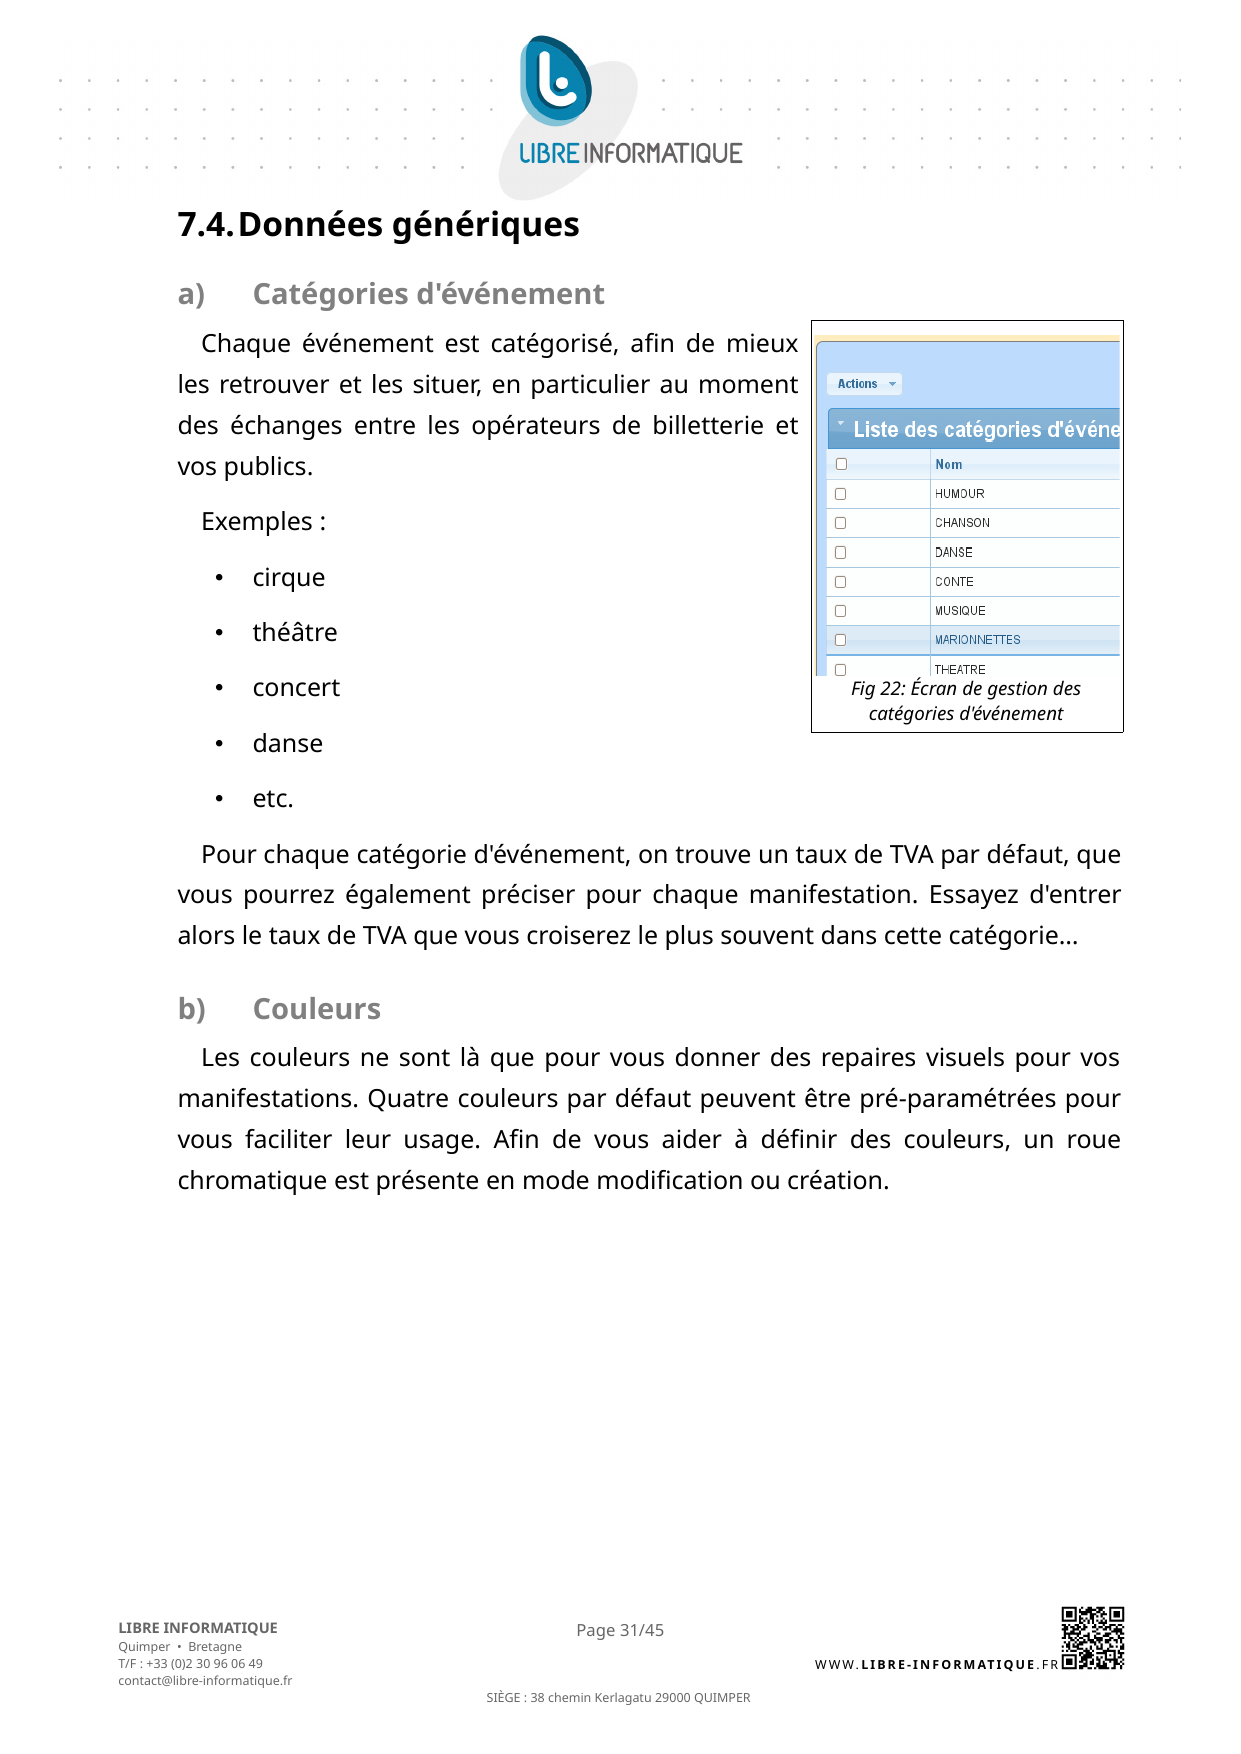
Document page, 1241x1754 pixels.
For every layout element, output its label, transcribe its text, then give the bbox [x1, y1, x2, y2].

text Exemples : [177, 504, 811, 538]
text Fig 22: Écran de gestion des catégories d'événement [814, 335, 1119, 726]
text Les couleurs ne sont là que pour vous donner des repaires visuels pour vos manifestations. Quatre couleurs par défaut peuvent être pré-paramétrées pour vous faciliter leur usage. Afin de vous aider à définir des couleurs, un roue chromatique est présente en mode modification ou création. [177, 1040, 1122, 1197]
list danse [215, 725, 1122, 759]
subtitle Données génériques [177, 201, 1122, 247]
list théâtre [215, 614, 811, 649]
picture [1051, 1596, 1135, 1680]
picture [540, 52, 576, 106]
text Pour chaque catégorie d'événement, on trouve un taux de TVA par défaut, que vous pourrez également préciser pour chaque manifestation. Essayez d'entrer alors le taux de TVA que vous croiserez le plus souvent dans cette catégorie… [177, 836, 1122, 952]
subtitle Couleurs [177, 988, 1122, 1028]
picture [557, 78, 567, 88]
picture [59, 35, 1182, 201]
text Chaque événement est catégorisé, afin de mieux les retrouver et les situer, en particulier au moment des échanges entre les opérateurs de billetterie et vos publics. [177, 326, 811, 482]
list cirque [215, 559, 811, 593]
list concert [215, 670, 811, 704]
subtitle Catégories d'événement [177, 274, 1122, 313]
text [812, 326, 1122, 482]
list etc. [215, 781, 1122, 815]
